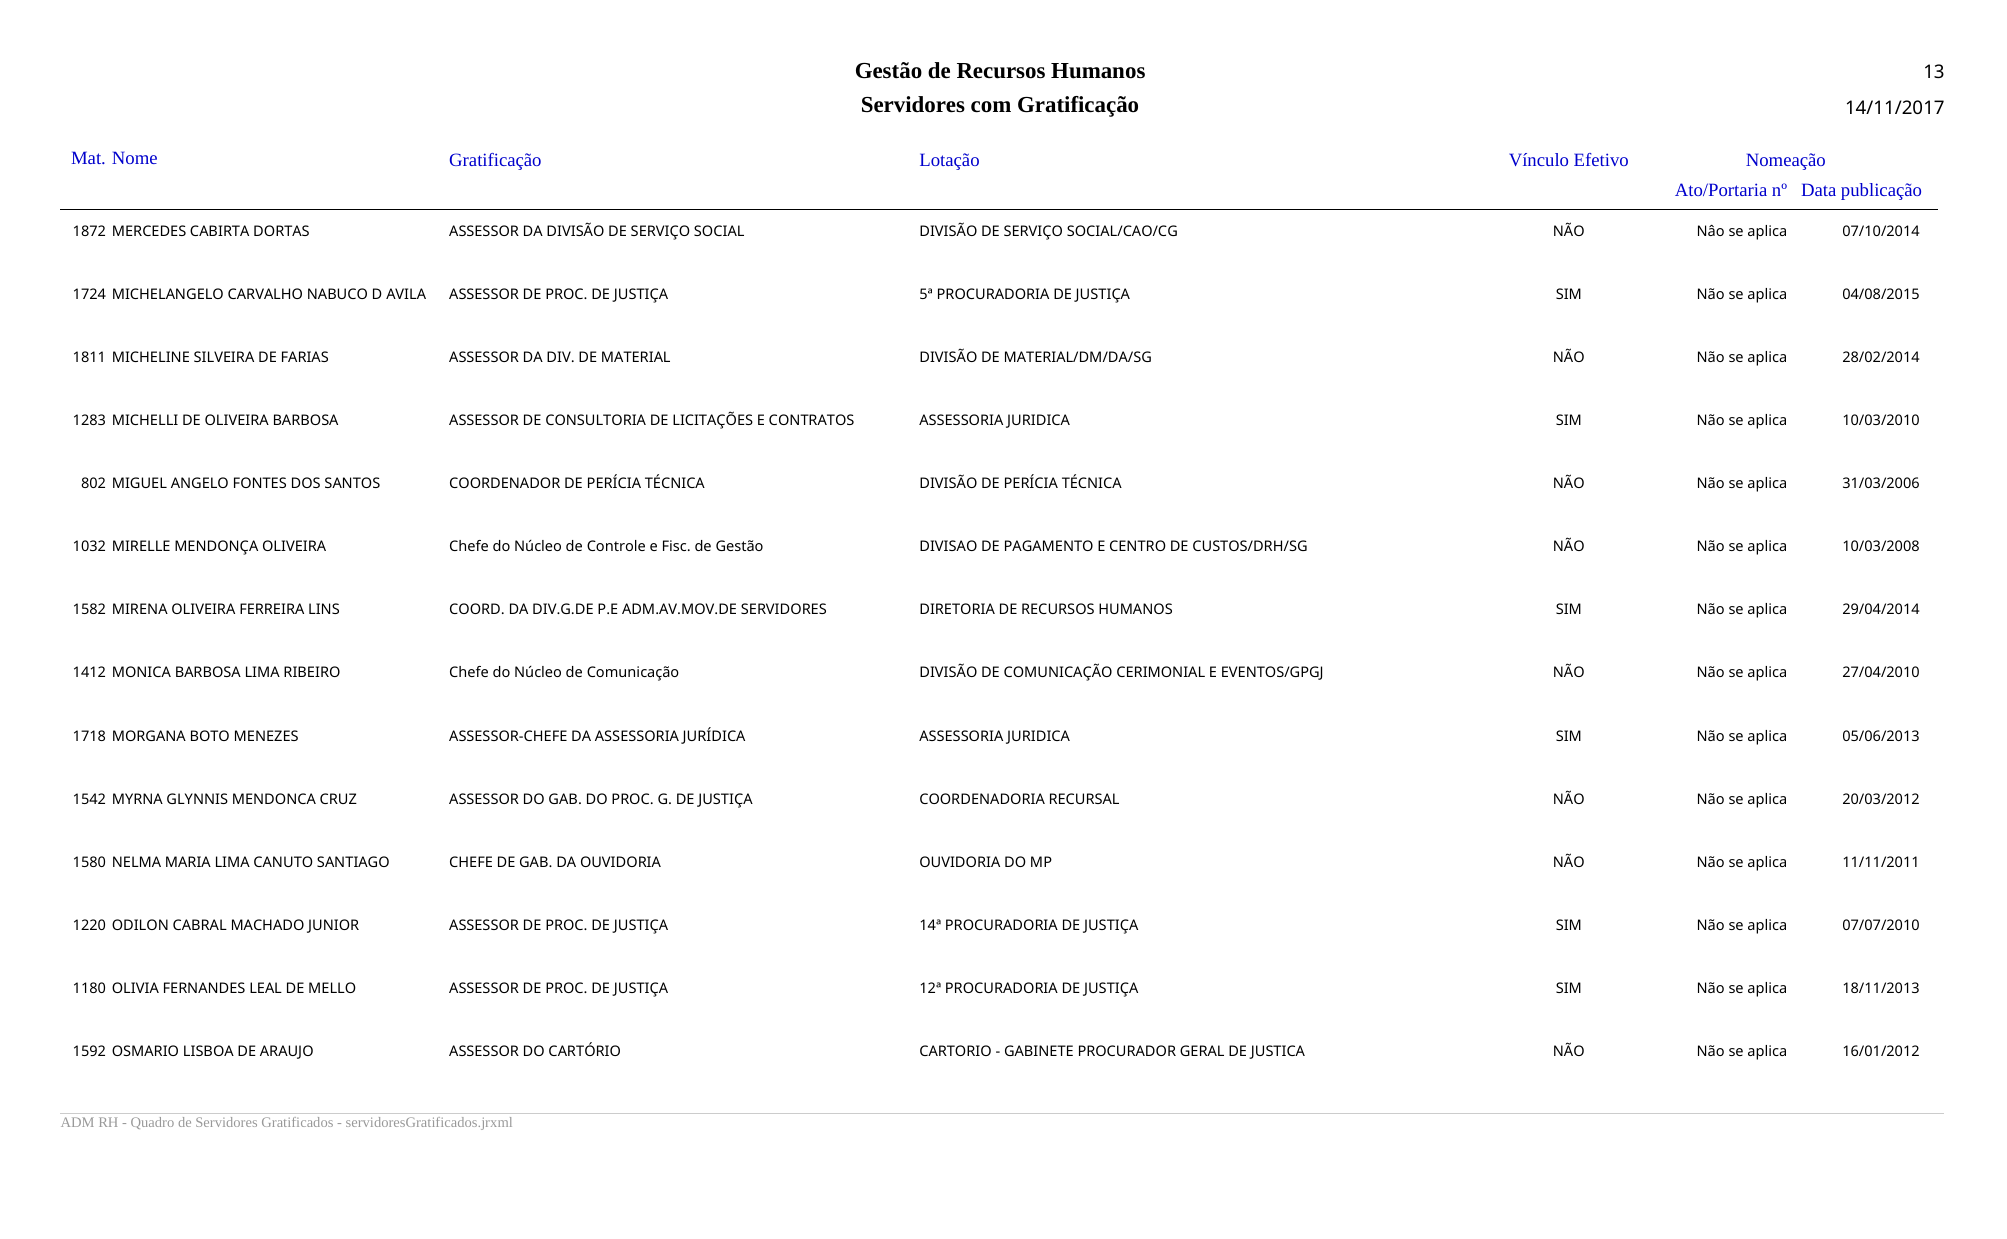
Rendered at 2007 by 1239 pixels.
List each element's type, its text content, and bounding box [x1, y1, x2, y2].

table_cell [1486, 943, 1495, 957]
table_cell [1642, 149, 1649, 177]
table_cell Não se aplica [1649, 410, 1787, 438]
table_cell [440, 326, 449, 343]
table_cell [440, 1006, 449, 1020]
table_cell [0, 473, 9, 501]
table_cell [1642, 754, 2007, 767]
table_cell ODILON CABRAL MACHADO JUNIOR [112, 915, 440, 975]
table_cell [1486, 768, 2007, 785]
table_cell MONICA BARBOSA LIMA RIBEIRO [112, 662, 440, 722]
table_cell [1486, 249, 1495, 262]
table_cell NÃO [1495, 473, 1642, 515]
table_cell [1642, 789, 1649, 817]
table_cell [1642, 536, 1649, 564]
table_cell [0, 1070, 112, 1083]
table_cell 27/04/2010 [1793, 662, 1919, 691]
table_cell OLIVIA FERNANDES LEAL DE MELLO [112, 978, 440, 1038]
table_cell 5ª PROCURADORIA DE JUSTIÇA [919, 284, 1486, 343]
table_cell Gratificação [449, 149, 910, 178]
table_cell Não se aplica [1649, 978, 1787, 1006]
table_cell [910, 149, 919, 177]
table_cell Não se aplica [1649, 725, 1787, 754]
table_cell Não se aplica [1649, 1041, 1787, 1069]
table_cell [0, 880, 112, 894]
table_cell [910, 880, 919, 894]
table_cell [910, 220, 919, 249]
table_cell 16/01/2012 [1793, 1041, 1919, 1069]
table_cell [440, 375, 449, 389]
table_cell [0, 915, 9, 943]
table_cell [440, 662, 449, 691]
table_cell [0, 978, 9, 1006]
table_cell Não se aplica [1649, 536, 1787, 564]
table_cell [1486, 725, 1495, 754]
table_cell [0, 817, 112, 831]
table_cell [0, 957, 112, 975]
table_cell [106, 789, 112, 817]
table_cell [910, 725, 919, 754]
table_cell 13 [1790, 59, 1944, 85]
table_cell COORDENADOR DE PERÍCIA TÉCNICA [449, 473, 910, 533]
table_cell [910, 691, 919, 704]
table_cell [1920, 915, 2007, 943]
table_cell [106, 662, 112, 691]
table_cell [440, 957, 449, 975]
table_cell [1486, 536, 1495, 564]
table_cell OUVIDORIA DO MP [919, 852, 1486, 912]
table_cell [440, 978, 449, 1006]
table_cell [910, 263, 919, 280]
table_cell [0, 894, 112, 912]
table_cell [1787, 852, 1792, 880]
table_cell [1486, 894, 2007, 912]
table_cell SIM [1495, 599, 1642, 641]
table_cell [440, 768, 449, 785]
table_cell 14/11/2017 [1790, 95, 1944, 123]
table_cell 07/07/2010 [1793, 915, 1919, 943]
table_cell [0, 704, 112, 722]
table_cell [910, 249, 919, 262]
table_cell [440, 249, 449, 262]
table_cell [1787, 473, 1792, 501]
table_cell [910, 515, 919, 533]
table_cell CARTORIO - GABINETE PROCURADOR GERAL DE JUSTICA [919, 1041, 1486, 1101]
table_cell [1920, 347, 2007, 375]
table_cell 1811 [9, 347, 106, 375]
table_cell [910, 347, 919, 375]
table_cell [1787, 1041, 1792, 1069]
table_cell [1486, 880, 1495, 894]
table_cell MICHELINE SILVEIRA DE FARIAS [112, 347, 440, 407]
table_cell 28/02/2014 [1793, 347, 1919, 375]
table_cell [1945, 95, 2007, 123]
table_cell SIM [1495, 978, 1642, 1020]
table_cell [1486, 915, 1495, 943]
table_cell ASSESSORIA JURIDICA [919, 725, 1486, 785]
table_cell [1486, 817, 1495, 831]
table_cell [440, 578, 449, 596]
table_cell [1642, 347, 1649, 375]
table_cell [440, 628, 449, 641]
table_cell [0, 438, 112, 452]
table_cell [910, 1006, 919, 1020]
table_cell [199, 149, 449, 177]
table_cell [1642, 312, 2007, 326]
table_cell [910, 789, 919, 817]
table_cell Data publicação [1787, 179, 1922, 208]
table_cell [106, 473, 112, 501]
table_cell [910, 438, 919, 452]
table_cell NÃO [1495, 852, 1642, 894]
table_cell [910, 915, 919, 943]
table_cell [0, 211, 2007, 220]
table_cell [440, 894, 449, 912]
table_cell [1486, 691, 1495, 704]
table_cell [0, 578, 112, 596]
table_cell [1787, 725, 1792, 754]
table_cell 18/11/2013 [1793, 978, 1919, 1006]
table_cell Servidores com Gratificação [213, 91, 1787, 123]
table_cell [1486, 452, 2007, 470]
table_cell [1486, 473, 1495, 501]
table_cell [0, 536, 9, 564]
table_cell [1486, 263, 2007, 280]
table_cell [1642, 501, 2007, 515]
table_cell CHEFE DE GAB. DA OUVIDORIA [449, 852, 910, 912]
table_cell [0, 515, 112, 533]
table_cell [440, 1020, 449, 1038]
table_cell [910, 978, 919, 1006]
table_cell SIM [1495, 725, 1642, 767]
table_cell [440, 880, 449, 894]
table_cell [440, 536, 449, 564]
table_cell [1945, 59, 2007, 85]
table_cell ASSESSOR DO GAB. DO PROC. G. DE JUSTIÇA [449, 789, 910, 848]
table_cell [910, 452, 919, 470]
table_cell [0, 389, 112, 407]
table_cell [440, 473, 449, 501]
table_cell [1486, 1070, 1495, 1083]
table_cell 1724 [9, 284, 106, 312]
table_cell [1486, 565, 1495, 578]
table_cell [440, 704, 449, 722]
table_cell [1920, 1041, 2007, 1069]
table_cell [106, 725, 112, 754]
table_cell [0, 1101, 2007, 1113]
table_cell [0, 95, 213, 123]
table_cell [440, 831, 449, 848]
table_cell SIM [1495, 410, 1642, 452]
table_cell COORD. DA DIV.G.DE P.E ADM.AV.MOV.DE SERVIDORES [449, 599, 910, 659]
table_cell [1486, 149, 1495, 177]
table_cell [910, 831, 919, 848]
table_cell Não se aplica [1649, 915, 1787, 943]
table_cell [440, 1041, 449, 1069]
table_cell NÃO [1495, 536, 1642, 578]
table_cell [1486, 410, 1495, 438]
table_cell [910, 894, 919, 912]
table_cell [1486, 1041, 1495, 1069]
table_cell [1642, 943, 2007, 957]
table_cell [1486, 284, 1495, 312]
table_cell 10/03/2010 [1793, 410, 1919, 438]
table_cell DIVISÃO DE SERVIÇO SOCIAL/CAO/CG [919, 220, 1486, 280]
table_cell Ato/Portaria nº [1649, 179, 1787, 208]
table_cell COORDENADORIA RECURSAL [919, 789, 1486, 848]
table_cell 1180 [9, 978, 106, 1006]
table_cell [1486, 438, 1495, 452]
table_cell [1920, 852, 2007, 880]
table_cell [106, 1041, 112, 1069]
table_cell [1642, 628, 2007, 641]
table_cell [440, 943, 449, 957]
table_cell 1718 [9, 725, 106, 754]
table_cell [910, 326, 919, 343]
table_cell [1787, 599, 1792, 628]
table_cell [0, 249, 112, 262]
table_cell [1486, 599, 1495, 628]
table_cell [1642, 284, 1649, 312]
table_cell [1486, 789, 1495, 817]
table_cell [440, 565, 449, 578]
table_cell [0, 691, 112, 704]
table_cell 1032 [9, 536, 106, 564]
table_cell [106, 149, 112, 177]
table_cell [910, 410, 919, 438]
table_cell [440, 501, 449, 515]
table_cell [0, 347, 9, 375]
table_cell [1486, 578, 2007, 596]
table_cell [440, 817, 449, 831]
table_cell [440, 725, 449, 754]
table_cell MIRENA OLIVEIRA FERREIRA LINS [112, 599, 440, 659]
table_cell [0, 123, 2007, 147]
table_cell [0, 410, 9, 438]
table_cell [0, 326, 112, 343]
table_cell Não se aplica [1649, 662, 1787, 691]
table_cell [0, 768, 112, 785]
table_cell [106, 284, 112, 312]
table_cell [440, 220, 449, 249]
table_cell [1787, 410, 1792, 438]
table_cell [0, 852, 9, 880]
table_cell [1922, 149, 2007, 177]
table_cell ASSESSORIA JURIDICA [919, 410, 1486, 470]
table_cell [1486, 628, 1495, 641]
table_cell [0, 1083, 112, 1101]
table_cell MICHELANGELO CARVALHO NABUCO D AVILA [112, 284, 440, 343]
table_cell [440, 389, 449, 407]
table_cell [106, 978, 112, 1006]
table_cell [0, 1006, 112, 1020]
table_cell ASSESSOR DE PROC. DE JUSTIÇA [449, 915, 910, 975]
table_cell 05/06/2013 [1793, 725, 1919, 754]
table_cell NÃO [1495, 347, 1642, 389]
table_cell [910, 943, 919, 957]
table_cell [440, 347, 449, 375]
table_cell Não se aplica [1649, 473, 1787, 501]
table_cell NÃO [1495, 220, 1642, 262]
table_cell [0, 641, 112, 659]
table_cell [910, 473, 919, 501]
table_cell [910, 852, 919, 880]
table_cell [1486, 347, 1495, 375]
table_cell [1642, 978, 1649, 1006]
table_cell 31/03/2006 [1793, 473, 1919, 501]
table_cell [0, 452, 112, 470]
table_cell [440, 312, 449, 326]
table_cell SIM [1495, 915, 1642, 957]
table_cell NÃO [1495, 789, 1642, 831]
table_cell [910, 565, 919, 578]
table_cell 1412 [9, 662, 106, 691]
table_cell [440, 599, 449, 628]
table_cell [1920, 410, 2007, 438]
table_cell [106, 536, 112, 564]
table_cell [1486, 515, 2007, 533]
table_cell [1642, 691, 2007, 704]
table_cell [440, 852, 449, 880]
table_cell [0, 263, 112, 280]
table_cell [1642, 410, 1649, 438]
table_cell MYRNA GLYNNIS MENDONCA CRUZ [112, 789, 440, 848]
table_cell 29/04/2014 [1793, 599, 1919, 628]
table_cell [1642, 915, 1649, 943]
table_cell [440, 1083, 449, 1101]
table_cell Nomeação [1649, 149, 1922, 178]
table_cell [1642, 880, 2007, 894]
table_cell [440, 754, 449, 767]
table_cell DIVISÃO DE PERÍCIA TÉCNICA [919, 473, 1486, 533]
table_cell [910, 389, 919, 407]
table_cell 1220 [9, 915, 106, 943]
table_cell [910, 578, 919, 596]
table_cell [1486, 389, 2007, 407]
table_cell [910, 312, 919, 326]
table_cell [1920, 662, 2007, 691]
table_cell [1642, 725, 1649, 754]
table_cell [1920, 599, 2007, 628]
table_cell [440, 1070, 449, 1083]
table_cell Nâo se aplica [1649, 220, 1787, 249]
table_cell [0, 628, 112, 641]
table_cell [440, 438, 449, 452]
table_cell OSMARIO LISBOA DE ARAUJO [112, 1041, 440, 1101]
table_cell [1486, 831, 2007, 848]
table_cell [440, 915, 449, 943]
table_cell [0, 1020, 112, 1038]
table_cell [910, 628, 919, 641]
table_cell [1642, 1070, 2007, 1083]
table_cell [440, 789, 449, 817]
table_cell [1920, 978, 2007, 1006]
table_cell [0, 312, 112, 326]
table_cell Não se aplica [1649, 789, 1787, 817]
table_cell MICHELLI DE OLIVEIRA BARBOSA [112, 410, 440, 470]
table_cell 1580 [9, 852, 106, 880]
table_cell [1642, 599, 1649, 628]
table_cell [1486, 501, 1495, 515]
table_cell [1486, 1006, 1495, 1020]
table_cell DIRETORIA DE RECURSOS HUMANOS [919, 599, 1486, 659]
table_cell [440, 284, 449, 312]
table_cell 1872 [9, 220, 106, 249]
table_cell ASSESSOR DA DIV. DE MATERIAL [449, 347, 910, 407]
table_cell [0, 565, 112, 578]
table_cell [910, 599, 919, 628]
table_cell [910, 1070, 919, 1083]
table_cell [1486, 1020, 2007, 1038]
table_cell ASSESSOR DE CONSULTORIA DE LICITAÇÕES E CONTRATOS [449, 410, 910, 470]
table_cell [0, 789, 9, 817]
table_cell [1642, 662, 1649, 691]
table_cell [0, 754, 112, 767]
table_header Nome [112, 147, 199, 177]
table_cell [910, 1083, 919, 1101]
table_cell [910, 284, 919, 312]
table_cell [0, 599, 9, 628]
table_cell [106, 599, 112, 628]
table_cell 1283 [9, 410, 106, 438]
table_cell [910, 957, 919, 975]
table_cell Não se aplica [1649, 852, 1787, 880]
table_cell [1642, 249, 2007, 262]
table_cell [910, 1020, 919, 1038]
table_cell [0, 179, 1649, 208]
table_cell [1787, 662, 1792, 691]
table_cell Gestão de Recursos Humanos [213, 57, 1787, 85]
table_cell NÃO [1495, 662, 1642, 704]
table_cell [0, 1041, 9, 1069]
table_cell Chefe do Núcleo de Comunicação [449, 662, 910, 722]
table_cell DIVISAO DE PAGAMENTO E CENTRO DE CUSTOS/DRH/SG [919, 536, 1486, 596]
table_cell [440, 691, 449, 704]
table_cell [1920, 473, 2007, 501]
table_header [0, 0, 2007, 57]
table_cell [0, 220, 9, 249]
table_cell 20/03/2012 [1793, 789, 1919, 817]
table_cell [0, 149, 44, 177]
table_cell 11/11/2011 [1793, 852, 1919, 880]
table_cell [0, 501, 112, 515]
table_cell [1486, 704, 2007, 722]
table_cell ASSESSOR-CHEFE DA ASSESSORIA JURÍDICA [449, 725, 910, 785]
table_cell [1920, 789, 2007, 817]
table_cell [910, 704, 919, 722]
table_cell MORGANA BOTO MENEZES [112, 725, 440, 785]
table_cell [1642, 852, 1649, 880]
table_cell [440, 452, 449, 470]
table_cell [106, 852, 112, 880]
table_cell [1642, 438, 2007, 452]
table_cell [1922, 179, 2007, 208]
table_cell [0, 1113, 60, 1137]
table_cell [1642, 473, 1649, 501]
table_cell 10/03/2008 [1793, 536, 1919, 564]
table_cell [1486, 641, 2007, 659]
table_cell [1920, 220, 2007, 249]
table_header Mat. [44, 147, 106, 177]
table_cell [1486, 978, 1495, 1006]
table_cell [910, 1041, 919, 1069]
table_cell [1787, 915, 1792, 943]
table_cell [1787, 536, 1792, 564]
table_cell [910, 662, 919, 691]
table_cell 07/10/2014 [1793, 220, 1919, 249]
table_cell [106, 220, 112, 249]
table_cell [910, 817, 919, 831]
table_cell [1787, 284, 1792, 312]
table_cell Vínculo Efetivo [1495, 149, 1642, 178]
table_cell MIRELLE MENDONÇA OLIVEIRA [112, 536, 440, 596]
table_cell [1642, 220, 1649, 249]
table_cell [1787, 789, 1792, 817]
table_cell [106, 410, 112, 438]
table_cell [1642, 1006, 2007, 1020]
table_cell DIVISÃO DE COMUNICAÇÃO CERIMONIAL E EVENTOS/GPGJ [919, 662, 1486, 722]
table_cell 04/08/2015 [1793, 284, 1919, 312]
table_cell Lotação [919, 149, 1486, 178]
table_cell 1592 [9, 1041, 106, 1069]
table_cell [910, 375, 919, 389]
table_cell [440, 263, 449, 280]
table_cell [0, 59, 213, 85]
table_cell DIVISÃO DE MATERIAL/DM/DA/SG [919, 347, 1486, 407]
table_cell 14ª PROCURADORIA DE JUSTIÇA [919, 915, 1486, 975]
table_cell [0, 831, 112, 848]
table_cell [1486, 1083, 2007, 1101]
table_cell [0, 662, 9, 691]
table_cell [1920, 725, 2007, 754]
table_cell ADM RH - Quadro de Servidores Gratificados - servidoresGratificados.jrxml [60, 1114, 1944, 1137]
table_cell [910, 768, 919, 785]
table_cell NELMA MARIA LIMA CANUTO SANTIAGO [112, 852, 440, 912]
table_cell [440, 515, 449, 533]
table_cell 12ª PROCURADORIA DE JUSTIÇA [919, 978, 1486, 1038]
table_cell 802 [9, 473, 106, 501]
table_cell [1486, 312, 1495, 326]
table_cell ASSESSOR DE PROC. DE JUSTIÇA [449, 284, 910, 343]
table_cell [106, 347, 112, 375]
table_cell [1486, 852, 1495, 880]
table_cell ASSESSOR DE PROC. DE JUSTIÇA [449, 978, 910, 1038]
table_cell MIGUEL ANGELO FONTES DOS SANTOS [112, 473, 440, 533]
table_cell [440, 641, 449, 659]
table_cell [1642, 817, 2007, 831]
table_cell [1486, 957, 2007, 975]
table_cell [1486, 220, 1495, 249]
table_cell [0, 85, 2007, 91]
table_cell NÃO [1495, 1041, 1642, 1083]
table_cell SIM [1495, 284, 1642, 326]
table_cell 1582 [9, 599, 106, 628]
table_cell [910, 501, 919, 515]
table_cell [1486, 662, 1495, 691]
table_cell [1920, 536, 2007, 564]
table_cell [1486, 754, 1495, 767]
table_cell [910, 536, 919, 564]
table_cell [0, 943, 112, 957]
table_cell [1787, 220, 1792, 249]
table_cell [1787, 347, 1792, 375]
table_cell [1920, 284, 2007, 312]
table_cell [1642, 565, 2007, 578]
table_cell [910, 754, 919, 767]
table_cell Chefe do Núcleo de Controle e Fisc. de Gestão [449, 536, 910, 596]
table_cell [106, 915, 112, 943]
table_cell [1486, 326, 2007, 343]
table_cell [0, 375, 112, 389]
table_cell [1642, 1041, 1649, 1069]
table_cell [440, 410, 449, 438]
table_cell MERCEDES CABIRTA DORTAS [112, 220, 440, 280]
table_cell [1642, 375, 2007, 389]
table_cell Não se aplica [1649, 599, 1787, 628]
table_cell ASSESSOR DO CARTÓRIO [449, 1041, 910, 1101]
table_cell [1945, 1113, 2007, 1137]
table_cell ASSESSOR DA DIVISÃO DE SERVIÇO SOCIAL [449, 220, 910, 280]
table_cell Não se aplica [1649, 347, 1787, 375]
table_cell [0, 725, 9, 754]
table_cell [1486, 375, 1495, 389]
table_cell [1787, 978, 1792, 1006]
table_cell 1542 [9, 789, 106, 817]
table_cell [0, 284, 9, 312]
table_cell Não se aplica [1649, 284, 1787, 312]
table_cell [910, 641, 919, 659]
